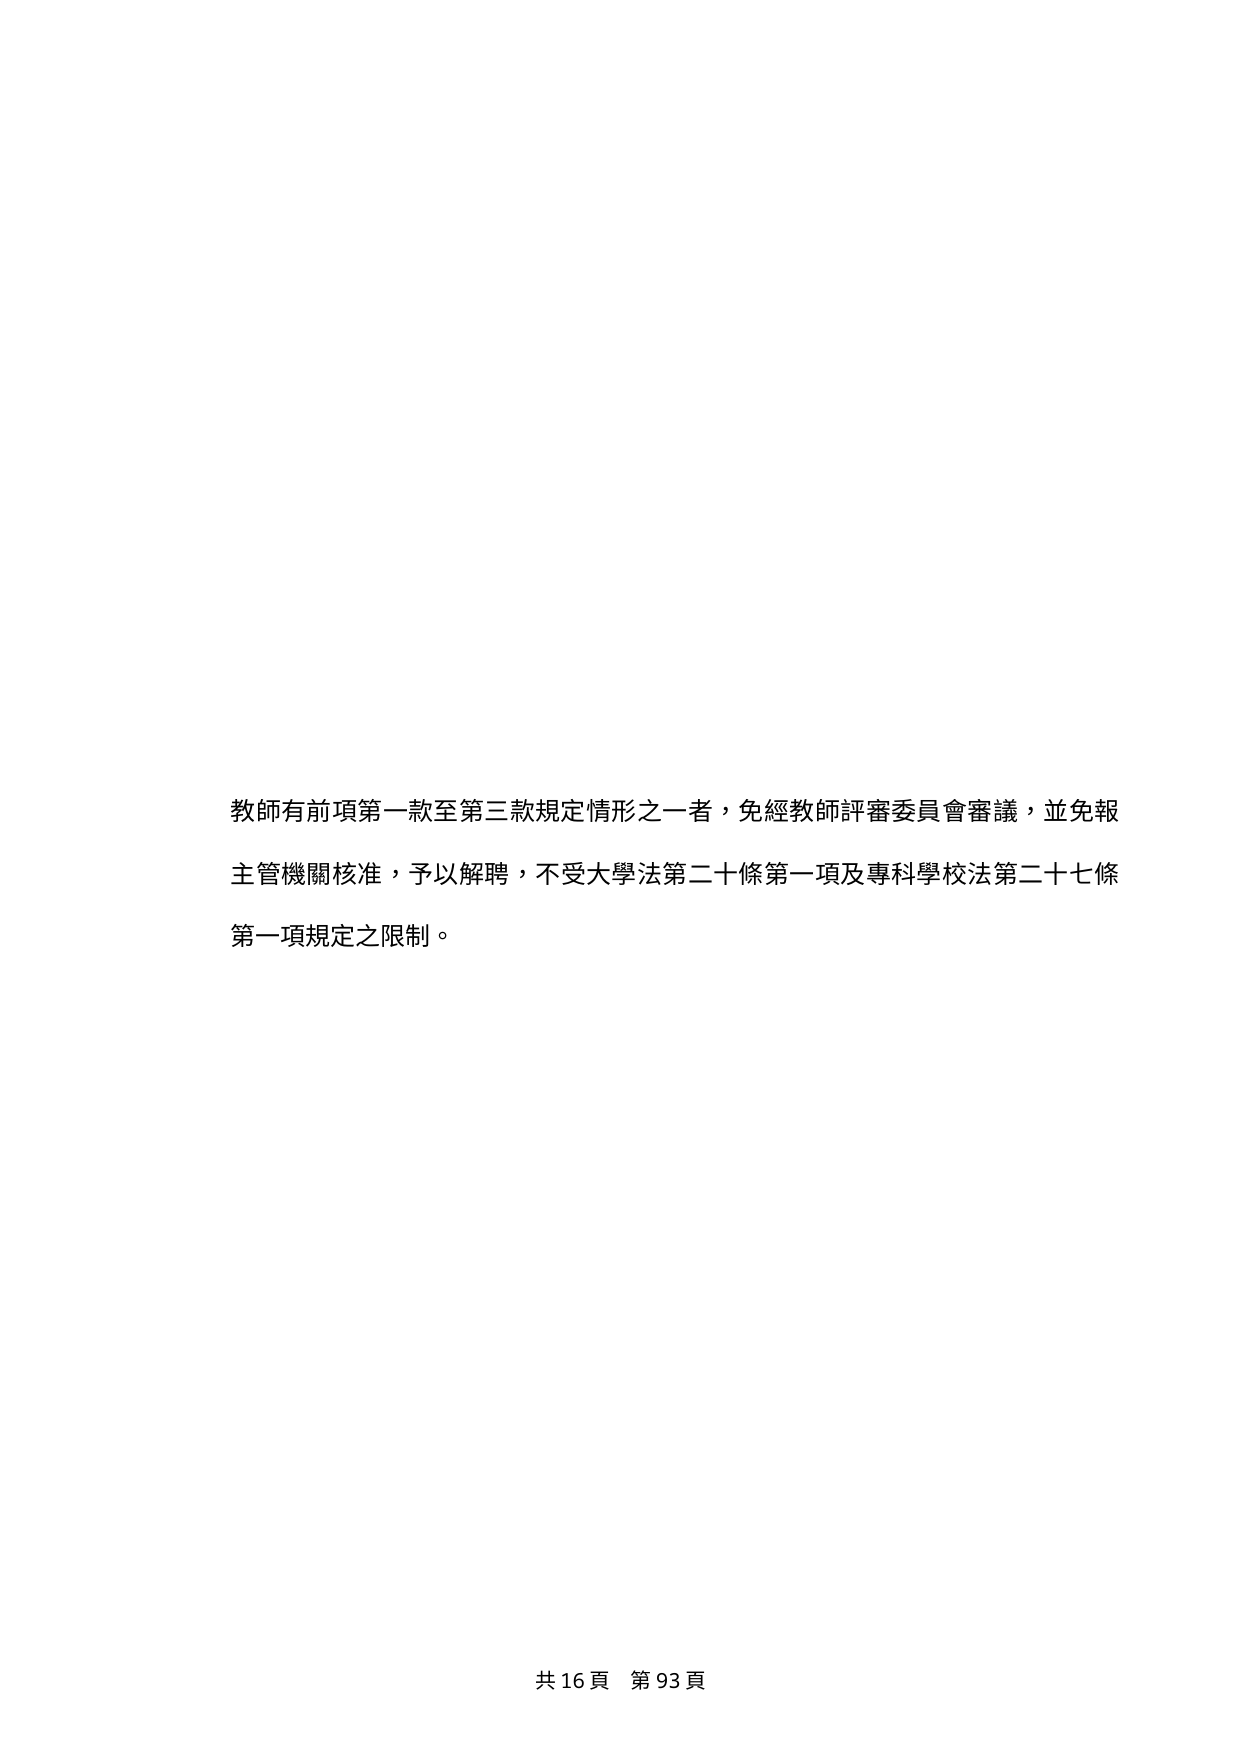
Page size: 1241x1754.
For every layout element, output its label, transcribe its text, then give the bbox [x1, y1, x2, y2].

text 教師有前項第一款至第三款規定情形之一者，免經教師評審委員會審議，並免報主管機關核准，予以解聘，不受大學法第二十條第一項及專科學校法第二十七條第一項規定之限制。 [230, 768, 1122, 956]
